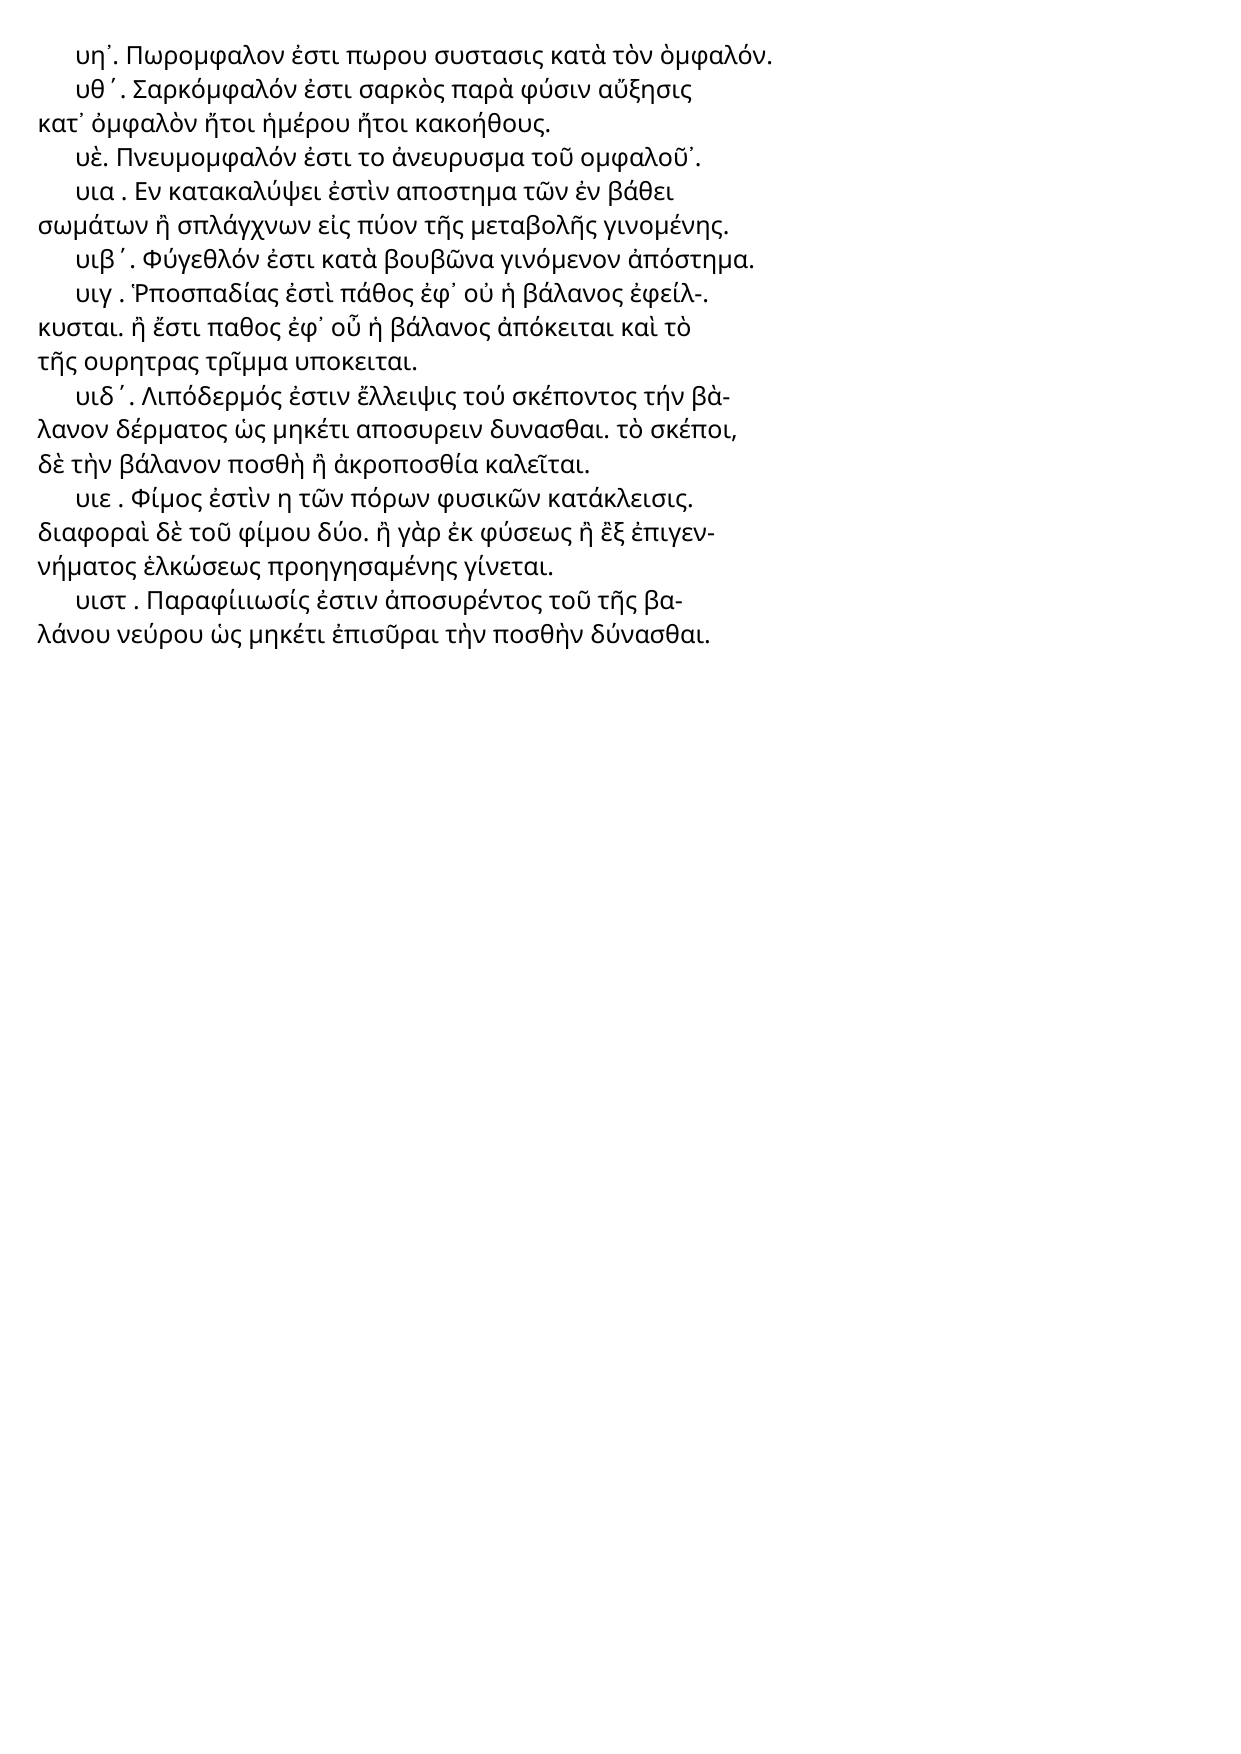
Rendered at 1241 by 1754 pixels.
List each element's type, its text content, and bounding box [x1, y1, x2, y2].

text υιδ΄. Λιπόδερμός ἐστιν ἔλλειψις τού σκέποντος τήν βὰ- λανον δέρματος ὡς μηκέτι αποσυρειν δυνασθαι. τὸ σκέποι, δὲ τὴν βάλανον ποσθὴ ἢ ἀκροποσθία καλεῖται. [37, 378, 1203, 480]
text υη᾽. Πωρομφαλον ἐστι πωρου συστασις κατὰ τὸν ὸμφαλόν. [37, 37, 1203, 72]
text υια . Εν κατακαλύψει ἐστὶν αποστημα τῶν ἐν βάθει σωμάτων ἢ σπλάγχνων εἰς πύον τῆς μεταβολῆς γινομένης. [37, 174, 1203, 242]
text υθ΄. Σαρκόμφαλόν ἐστι σαρκὸς παρὰ φύσιν αὔξησις κατ᾽ ὀμφαλὸν ἤτοι ἡμέρου ἤτοι κακοήθους. [37, 72, 1203, 140]
text υὲ. Πνευμομφαλόν ἐστι το ἀνευρυσμα τοῦ ομφαλοῦ᾽. [37, 140, 1203, 174]
text υιβ΄. Φύγεθλόν ἐστι κατὰ βουβῶνα γινόμενον ἀπόστημα. [37, 242, 1203, 276]
text υιγ . Ῥποσπαδίας ἐστὶ πάθος ἐφ᾽ οὐ ἡ βάλανος ἐφείλ-. κυσται. ἢ ἔστι παθος ἐφ᾽ οὖ ἡ βάλανος ἀπόκειται καὶ τὸ τῆς ουρητρας τρῖμμα υποκειται. [37, 276, 1203, 378]
text υιστ . Παραφίιιωσίς ἐστιν ἀποσυρέντος τοῦ τῆς βα- λάνου νεύρου ὡς μηκέτι ἐπισῦραι τὴν ποσθὴν δύνασθαι. [37, 582, 1203, 651]
text υιε . Φίμος ἐστὶν η τῶν πόρων φυσικῶν κατάκλεισις. διαφοραὶ δὲ τοῦ φίμου δύο. ἢ γὰρ ἐκ φύσεως ἢ ἒξ ἐπιγεν- νήματος ἑλκώσεως προηγησαμένης γίνεται. [37, 480, 1203, 582]
